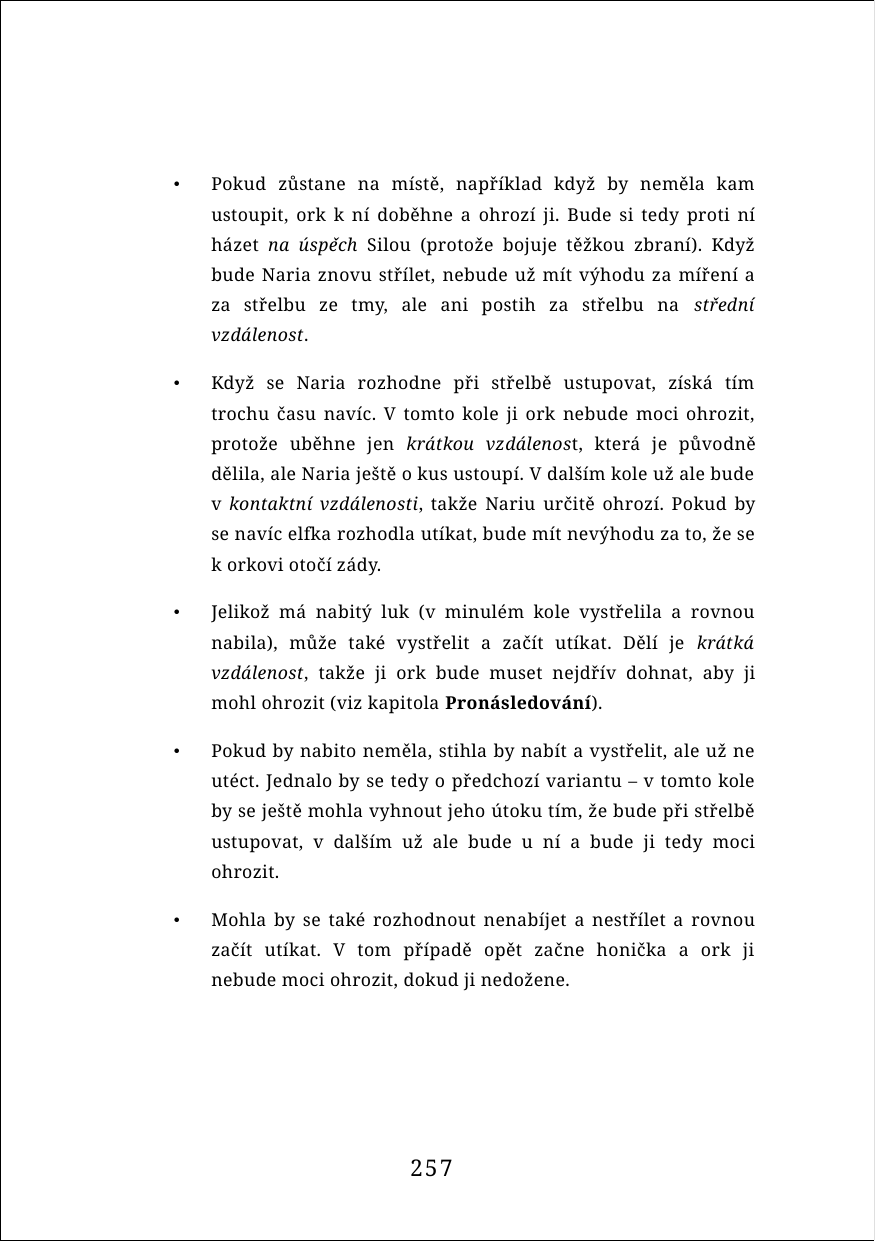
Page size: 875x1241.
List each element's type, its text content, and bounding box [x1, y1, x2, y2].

list Když se Naria rozhodne při střelbě ustupovat, získá tím trochu času navíc. V tomto kole ji ork nebude moci ohrozit, protože uběhne jen krátkou vzdálenost, která je původně dělila, ale Naria ještě o kus ustoupí. V dalším kole už ale bude v kontaktní vzdálenosti, takže Nariu určitě ohrozí. Pokud by se navíc elfka rozhodla utíkat, bude mít nevýhodu za to, že se k orkovi otočí zády. [173, 371, 756, 576]
list Pokud by nabito neměla, stihla by nabít a vystřelit, ale už ne utéct. Jednalo by se tedy o předchozí variantu – v tomto kole by se ještě mohla vyhnout jeho útoku tím, že bude při střelbě ustupovat, v dalším už ale bude u ní a bude ji tedy moci ohrozit. [173, 738, 756, 883]
list Jelikož má nabitý luk (v minulém kole vystřelila a rovnou nabila), může také vystřelit a začít utíkat. Dělí je krátká vzdálenost, takže ji ork bude muset nejdřív dohnat, aby ji mohl ohrozit (viz kapitola Pronásledování). [173, 600, 756, 715]
list Mohla by se také rozhodnout nenabíjet a nestřílet a rovnou začít utíkat. V tom případě opět začne honička a ork ji nebude moci ohrozit, dokud ji nedožene. [173, 907, 756, 992]
list Pokud zůstane na místě, například když by neměla kam ustoupit, ork k ní doběhne a ohrozí ji. Bude si tedy proti ní házet na úspěch Silou (protože bojuje těžkou zbraní). Když bude Naria znovu střílet, nebude už mít výhodu za míření a za střelbu ze tmy, ale ani postih za střelbu na střední vzdálenost. [173, 172, 756, 347]
